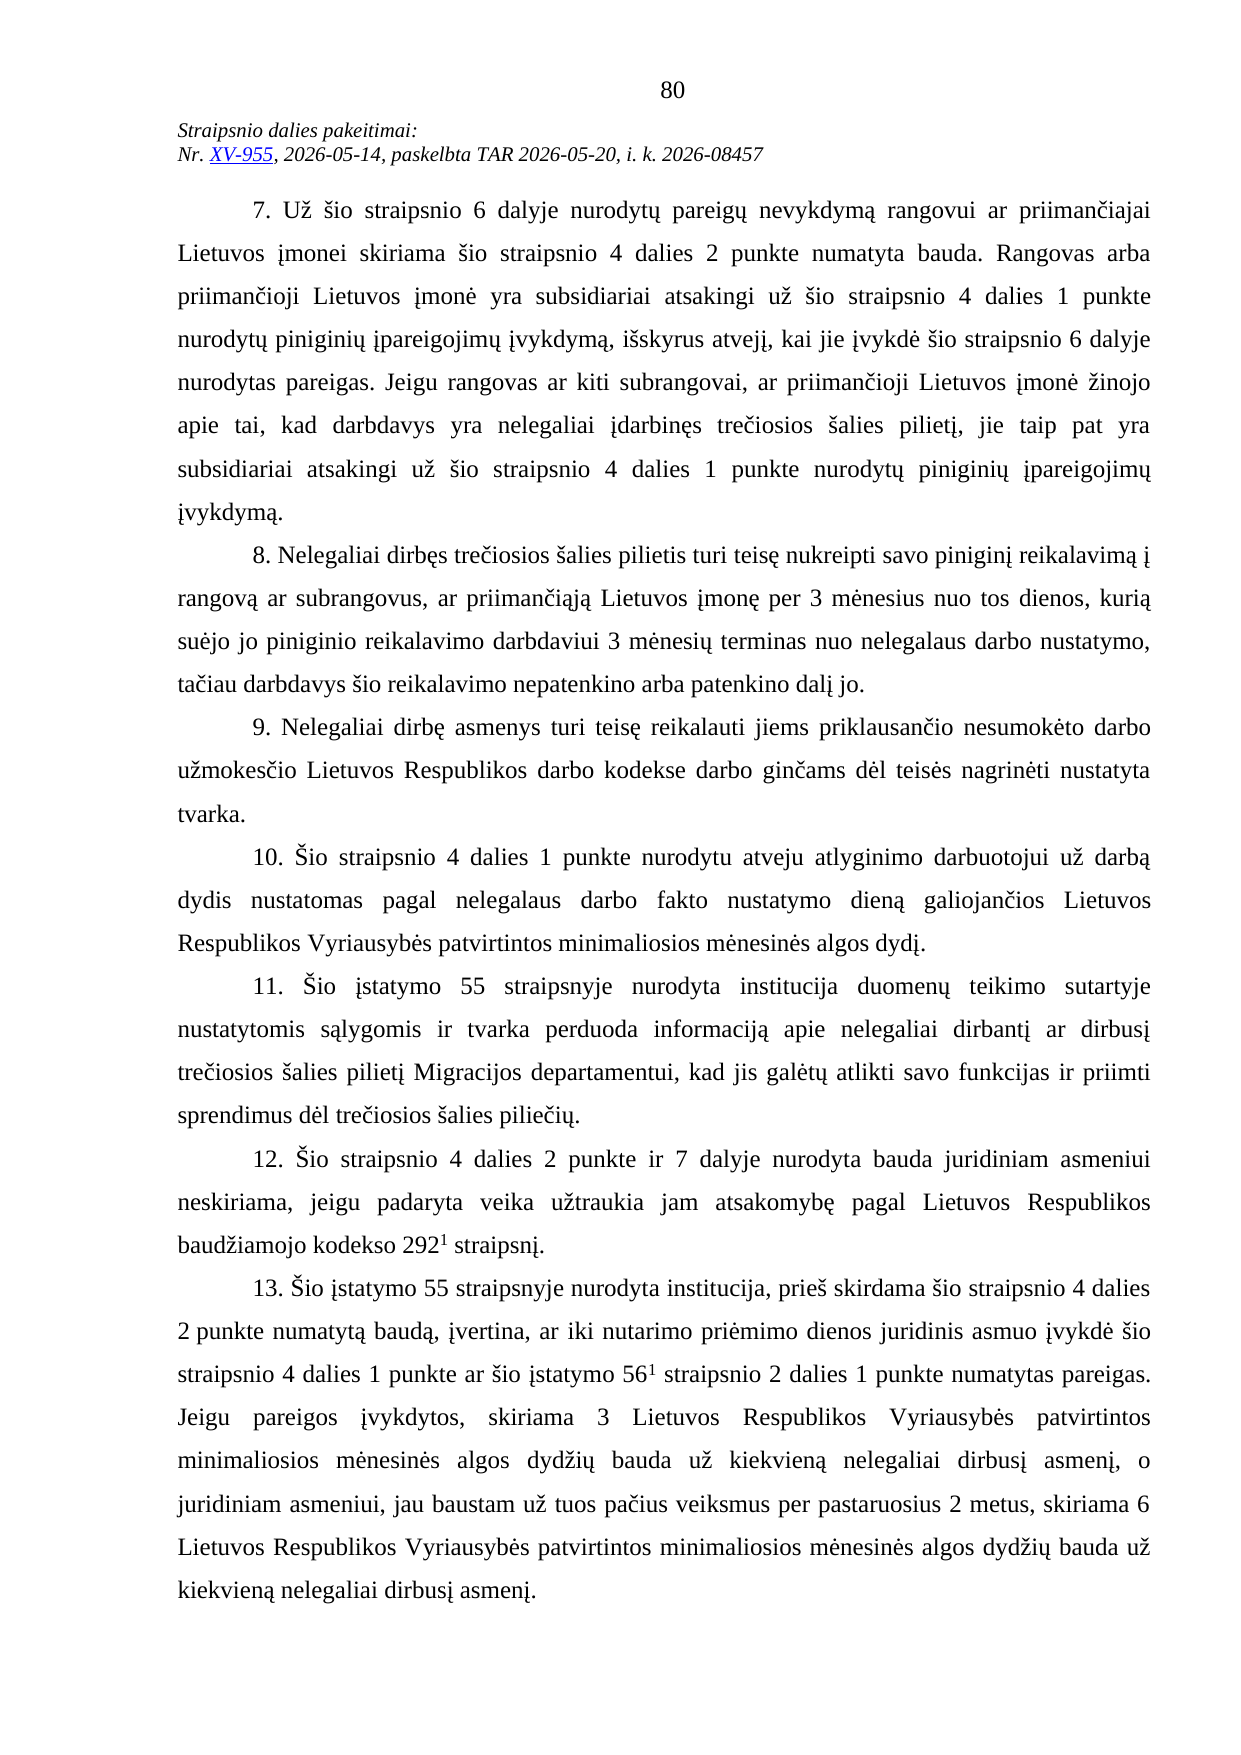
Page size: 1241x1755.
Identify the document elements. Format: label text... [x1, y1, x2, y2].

text Nr. XV-955, 2026-05-14, paskelbta TAR 2026-05-20, i. k. 2026-08457 [177, 142, 1152, 166]
text 10. Šio straipsnio 4 dalies 1 punkte nurodytu atveju atlyginimo darbuotojui už darbą dydis nustatomas pagal nelegalaus darbo fakto nustatymo dieną galiojančios Lietuvos Respublikos Vyriausybės patvirtintos minimaliosios mėnesinės algos dydį. [177, 842, 1152, 957]
text Straipsnio dalies pakeitimai: [177, 118, 1152, 142]
text 8. Nelegaliai dirbęs trečiosios šalies pilietis turi teisę nukreipti savo piniginį reikalavimą į rangovą ar subrangovus, ar priimančiąją Lietuvos įmonę per 3 mėnesius nuo tos dienos, kurią suėjo jo piniginio reikalavimo darbdaviui 3 mėnesių terminas nuo nelegalaus darbo nustatymo, tačiau darbdavys šio reikalavimo nepatenkino arba patenkino dalį jo. [177, 540, 1152, 698]
text 7. Už šio straipsnio 6 dalyje nurodytų pareigų nevykdymą rangovui ar priimančiajai Lietuvos įmonei skiriama šio straipsnio 4 dalies 2 punkte numatyta bauda. Rangovas arba priimančioji Lietuvos įmonė yra subsidiariai atsakingi už šio straipsnio 4 dalies 1 punkte nurodytų piniginių įpareigojimų įvykdymą, išskyrus atvejį, kai jie įvykdė šio straipsnio 6 dalyje nurodytas pareigas. Jeigu rangovas ar kiti subrangovai, ar priimančioji Lietuvos įmonė žinojo apie tai, kad darbdavys yra nelegaliai įdarbinęs trečiosios šalies pilietį, jie taip pat yra subsidiariai atsakingi už šio straipsnio 4 dalies 1 punkte nurodytų piniginių įpareigojimų įvykdymą. [177, 195, 1152, 526]
text 12. Šio straipsnio 4 dalies 2 punkte ir 7 dalyje nurodyta bauda juridiniam asmeniui neskiriama, jeigu padaryta veika užtraukia jam atsakomybę pagal Lietuvos Respublikos baudžiamojo kodekso 2921 straipsnį. [177, 1144, 1152, 1259]
text 9. Nelegaliai dirbę asmenys turi teisę reikalauti jiems priklausančio nesumokėto darbo užmokesčio Lietuvos Respublikos darbo kodekse darbo ginčams dėl teisės nagrinėti nustatyta tvarka. [177, 712, 1152, 827]
text 13. Šio įstatymo 55 straipsnyje nurodyta institucija, prieš skirdama šio straipsnio 4 dalies 2 punkte numatytą baudą, įvertina, ar iki nutarimo priėmimo dienos juridinis asmuo įvykdė šio straipsnio 4 dalies 1 punkte ar šio įstatymo 561 straipsnio 2 dalies 1 punkte numatytas pareigas. Jeigu pareigos įvykdytos, skiriama 3 Lietuvos Respublikos Vyriausybės patvirtintos minimaliosios mėnesinės algos dydžių bauda už kiekvieną nelegaliai dirbusį asmenį, o juridiniam asmeniui, jau baustam už tuos pačius veiksmus per pastaruosius 2 metus, skiriama 6 Lietuvos Respublikos Vyriausybės patvirtintos minimaliosios mėnesinės algos dydžių bauda už kiekvieną nelegaliai dirbusį asmenį. [177, 1273, 1152, 1604]
text 11. Šio įstatymo 55 straipsnyje nurodyta institucija duomenų teikimo sutartyje nustatytomis sąlygomis ir tvarka perduoda informaciją apie nelegaliai dirbantį ar dirbusį trečiosios šalies pilietį Migracijos departamentui, kad jis galėtų atlikti savo funkcijas ir priimti sprendimus dėl trečiosios šalies piliečių. [177, 971, 1152, 1129]
